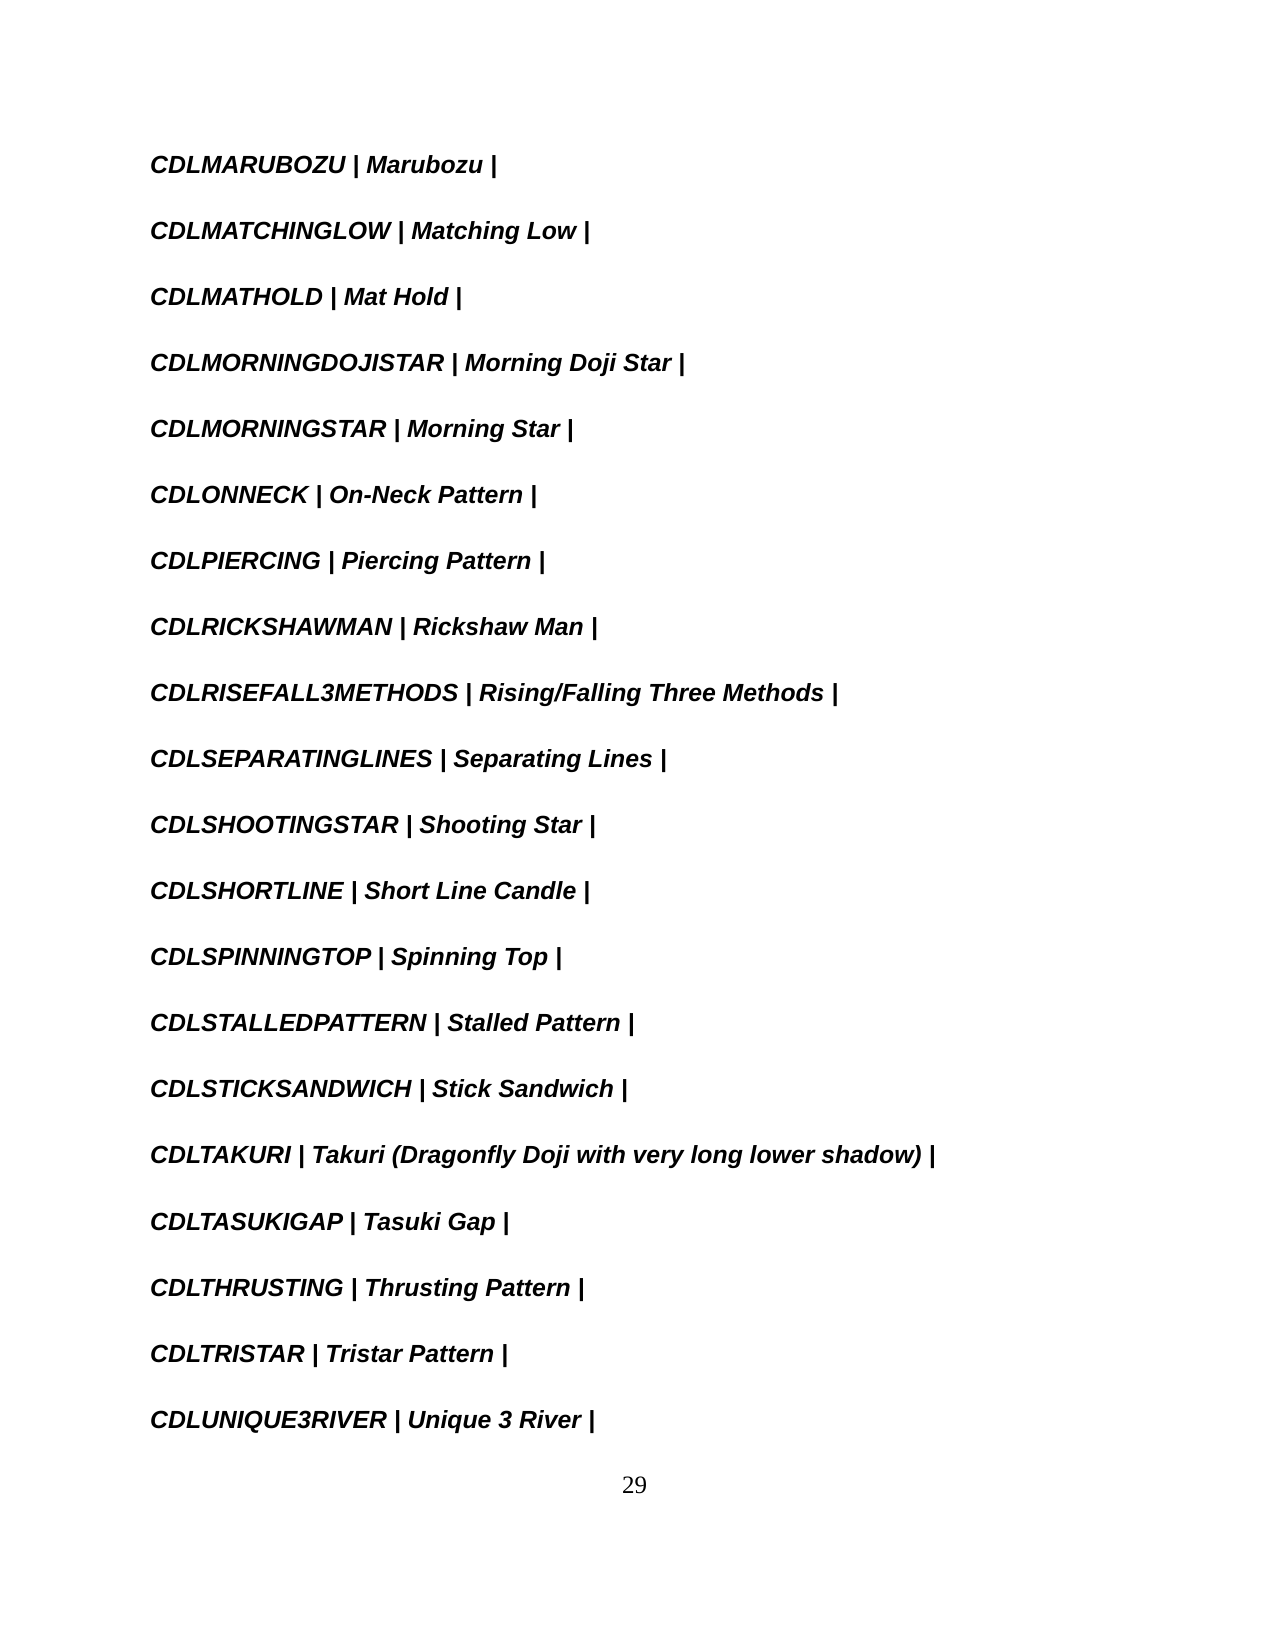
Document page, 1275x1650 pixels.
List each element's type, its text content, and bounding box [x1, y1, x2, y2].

subtitle CDLSPINNINGTOP | Spinning Top | [150, 942, 1125, 971]
subtitle CDLSTICKSANDWICH | Stick Sandwich | [150, 1074, 1125, 1103]
subtitle CDLTAKURI | Takuri (Dragonfly Doji with very long lower shadow) | [150, 1141, 1125, 1169]
subtitle CDLMATHOLD | Mat Hold | [150, 282, 1125, 311]
subtitle CDLSTALLEDPATTERN | Stalled Pattern | [150, 1008, 1125, 1037]
subtitle CDLTASUKIGAP | Tasuki Gap | [150, 1207, 1125, 1235]
subtitle CDLRISEFALL3METHODS | Rising/Falling Three Methods | [150, 678, 1125, 707]
subtitle CDLTRISTAR | Tristar Pattern | [150, 1339, 1125, 1367]
subtitle CDLMATCHINGLOW | Matching Low | [150, 216, 1125, 244]
subtitle CDLMORNINGSTAR | Morning Star | [150, 414, 1125, 443]
subtitle CDLSHORTLINE | Short Line Candle | [150, 876, 1125, 905]
subtitle CDLPIERCING | Piercing Pattern | [150, 546, 1125, 575]
subtitle CDLMORNINGDOJISTAR | Morning Doji Star | [150, 348, 1125, 377]
subtitle CDLRICKSHAWMAN | Rickshaw Man | [150, 612, 1125, 641]
subtitle CDLONNECK | On-Neck Pattern | [150, 480, 1125, 509]
subtitle CDLTHRUSTING | Thrusting Pattern | [150, 1273, 1125, 1301]
subtitle CDLSHOOTINGSTAR | Shooting Star | [150, 810, 1125, 839]
subtitle CDLMARUBOZU | Marubozu | [150, 150, 1125, 178]
subtitle CDLUNIQUE3RIVER | Unique 3 River | [150, 1405, 1125, 1433]
subtitle CDLSEPARATINGLINES | Separating Lines | [150, 744, 1125, 773]
